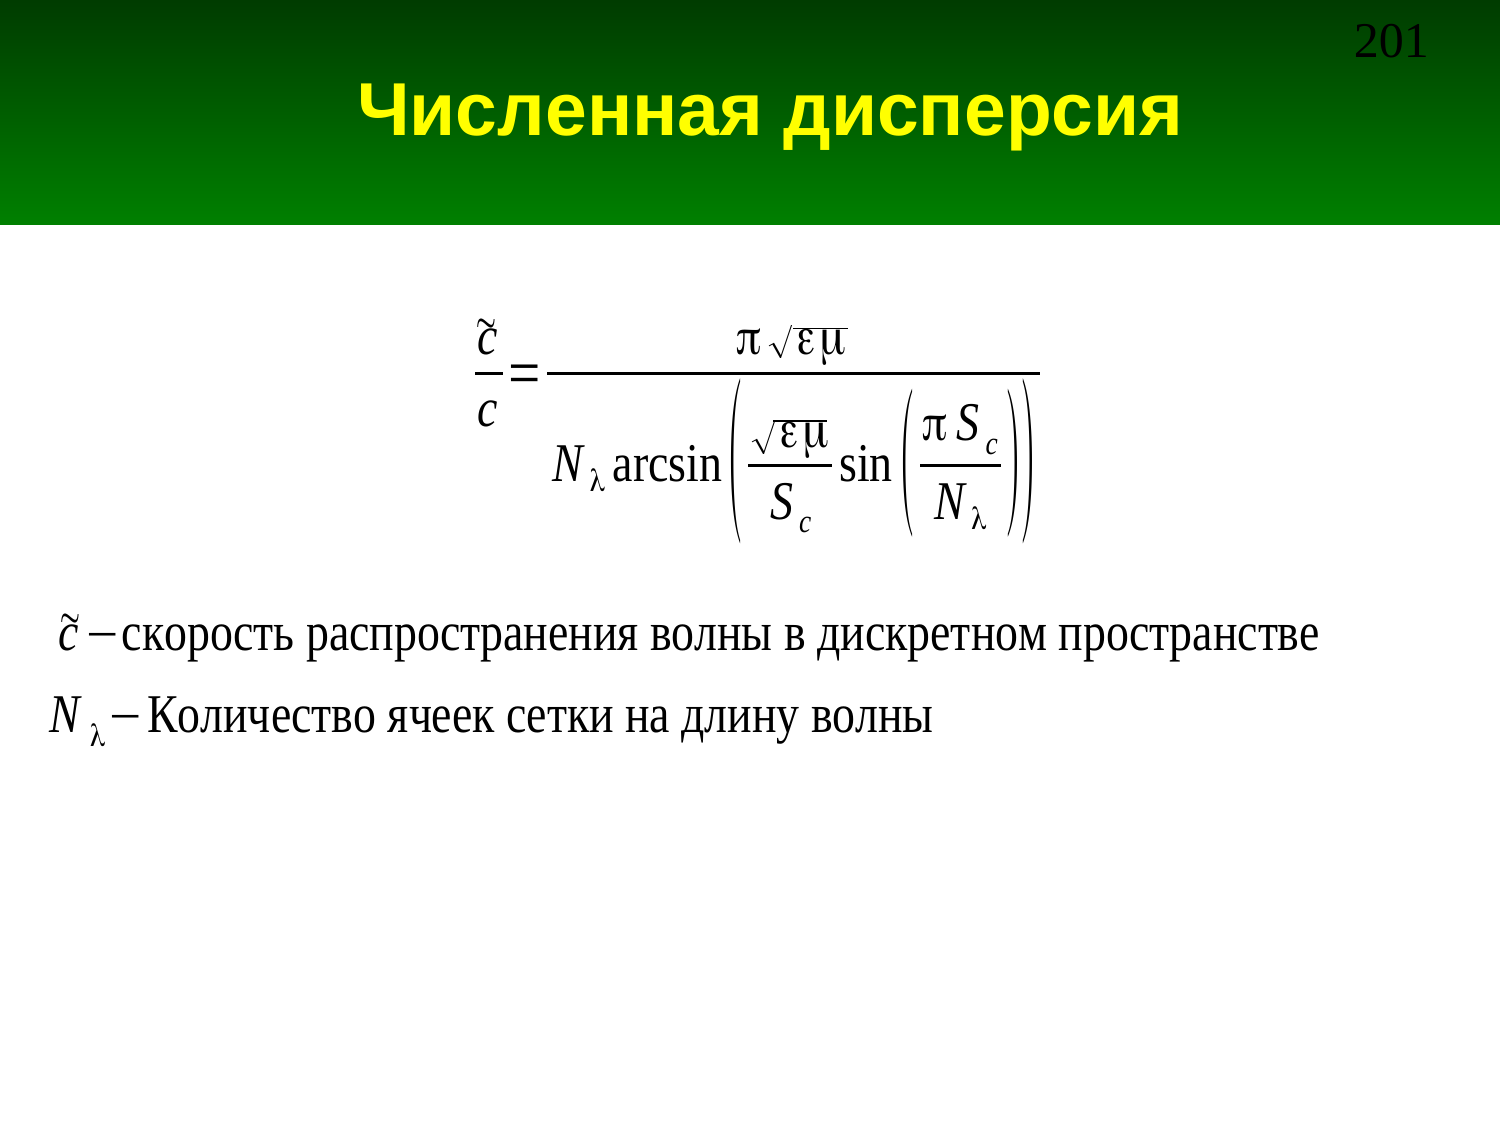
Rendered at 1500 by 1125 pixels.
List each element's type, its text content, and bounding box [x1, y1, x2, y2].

chart [47, 602, 1331, 664]
title Численная дисперсия [100, 7, 1441, 204]
chart [460, 307, 1052, 548]
chart [35, 685, 942, 747]
